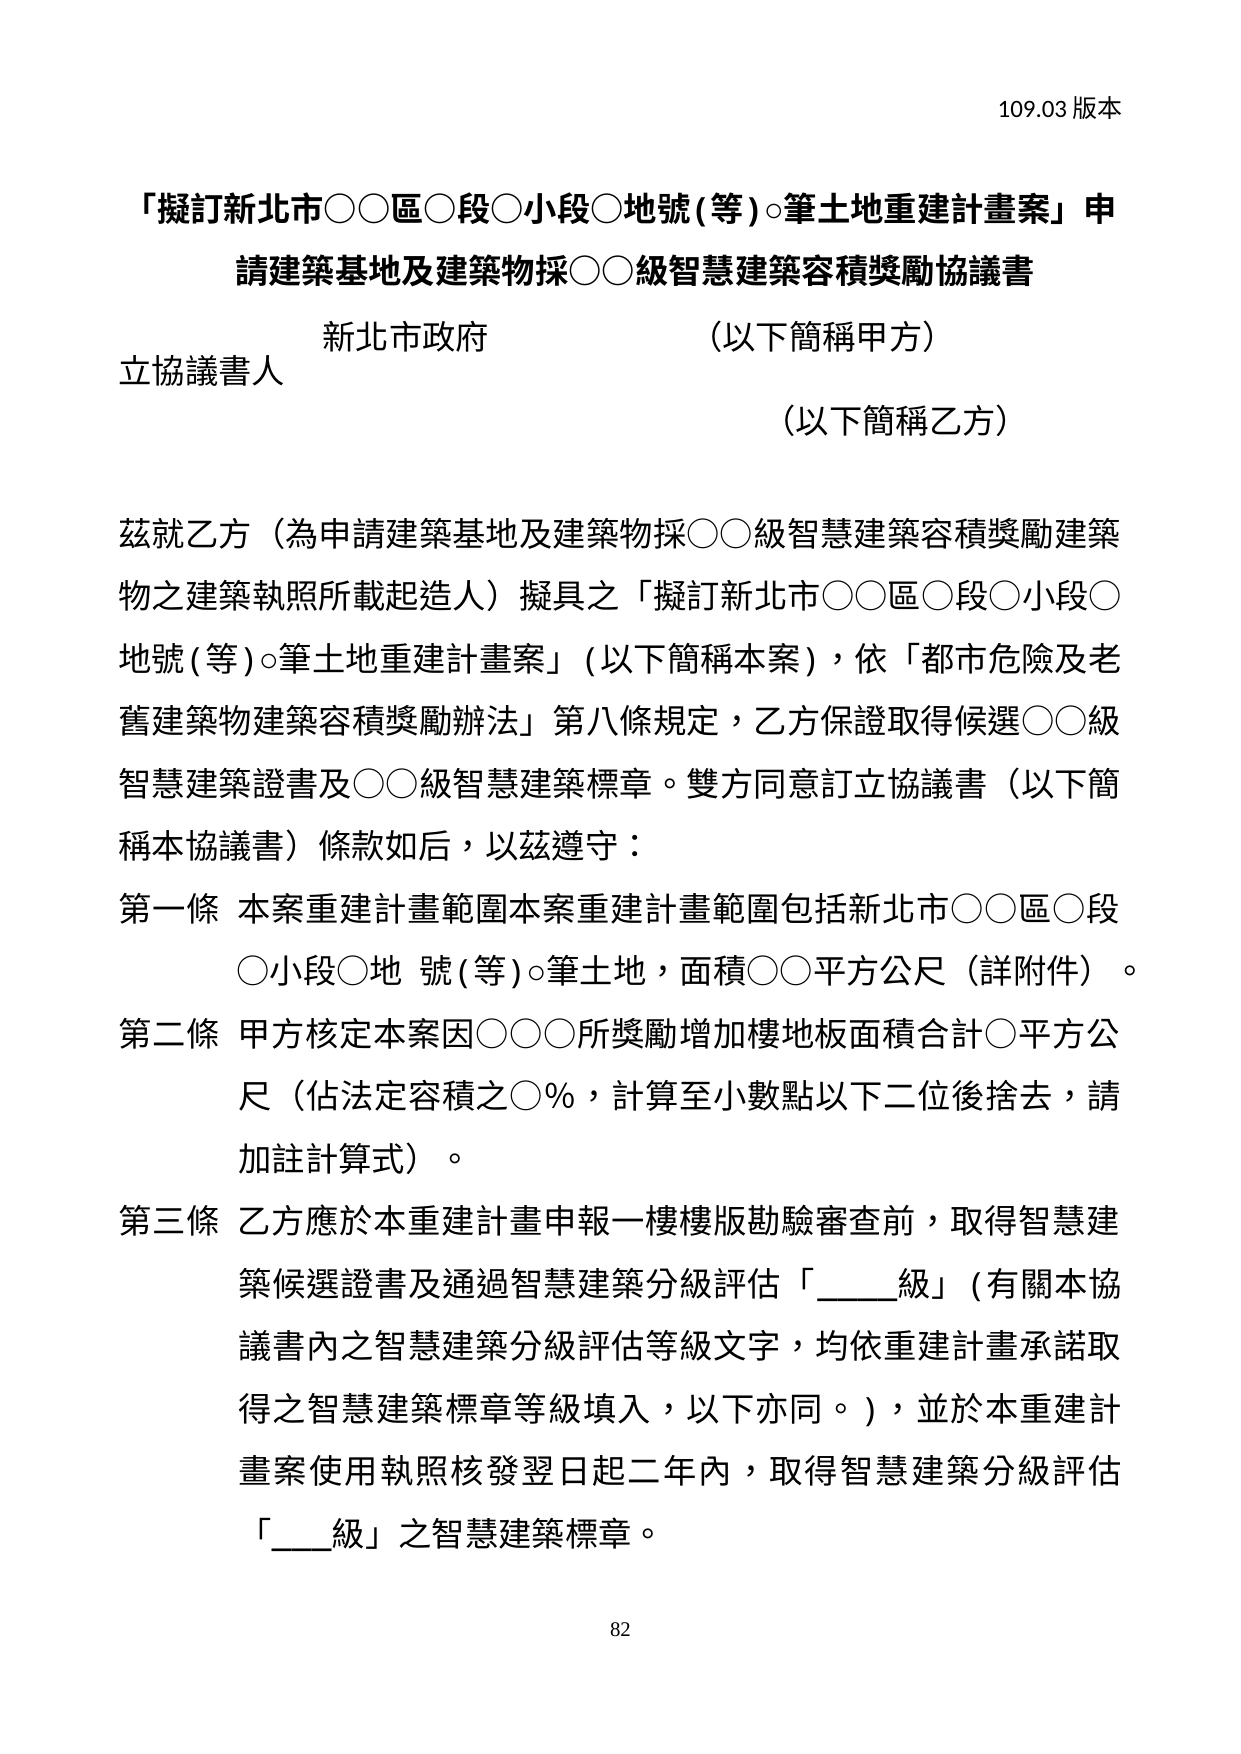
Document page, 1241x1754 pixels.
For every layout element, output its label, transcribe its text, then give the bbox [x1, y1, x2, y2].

text 「擬訂新北市○○區○段○小段○地號(等)○筆土地重建計畫案」申請建築基地及建築物採○○級智慧建築容積獎勵協議書 [118, 165, 1122, 290]
text 立協議書人 [118, 309, 1122, 474]
text 第三條 乙方應於本重建計畫申報一樓樓版勘驗審查前，取得智慧建築候選證書及通過智慧建築分級評估「____級」(有關本協議書內之智慧建築分級評估等級文字，均依重建計畫承諾取得之智慧建築標章等級填入，以下亦同。)，並於本重建計畫案使用執照核發翌日起二年內，取得智慧建築分級評估「___級」之智慧建築標章。 [118, 1177, 1122, 1552]
text 第二條 甲方核定本案因○○○所獎勵增加樓地板面積合計○平方公尺（佔法定容積之○％，計算至小數點以下二位後捨去，請加註計算式）。 [118, 990, 1122, 1177]
text （以下簡稱乙方） [322, 400, 1073, 441]
text 第一條 本案重建計畫範圍本案重建計畫範圍包括新北市○○區○段○小段○地 號(等)○筆土地，面積○○平方公尺（詳附件）。 [118, 865, 1122, 990]
text 茲就乙方（為申請建築基地及建築物採○○級智慧建築容積獎勵建築物之建築執照所載起造人）擬具之「擬訂新北市○○區○段○小段○地號(等)○筆土地重建計畫案」(以下簡稱本案)，依「都市危險及老舊建築物建築容積獎勵辦法」第八條規定，乙方保證取得候選○○級智慧建築證書及○○級智慧建築標章。雙方同意訂立協議書（以下簡稱本協議書）條款如后，以茲遵守： [118, 490, 1122, 865]
text 新北市政府 （以下簡稱甲方） [322, 316, 1073, 358]
